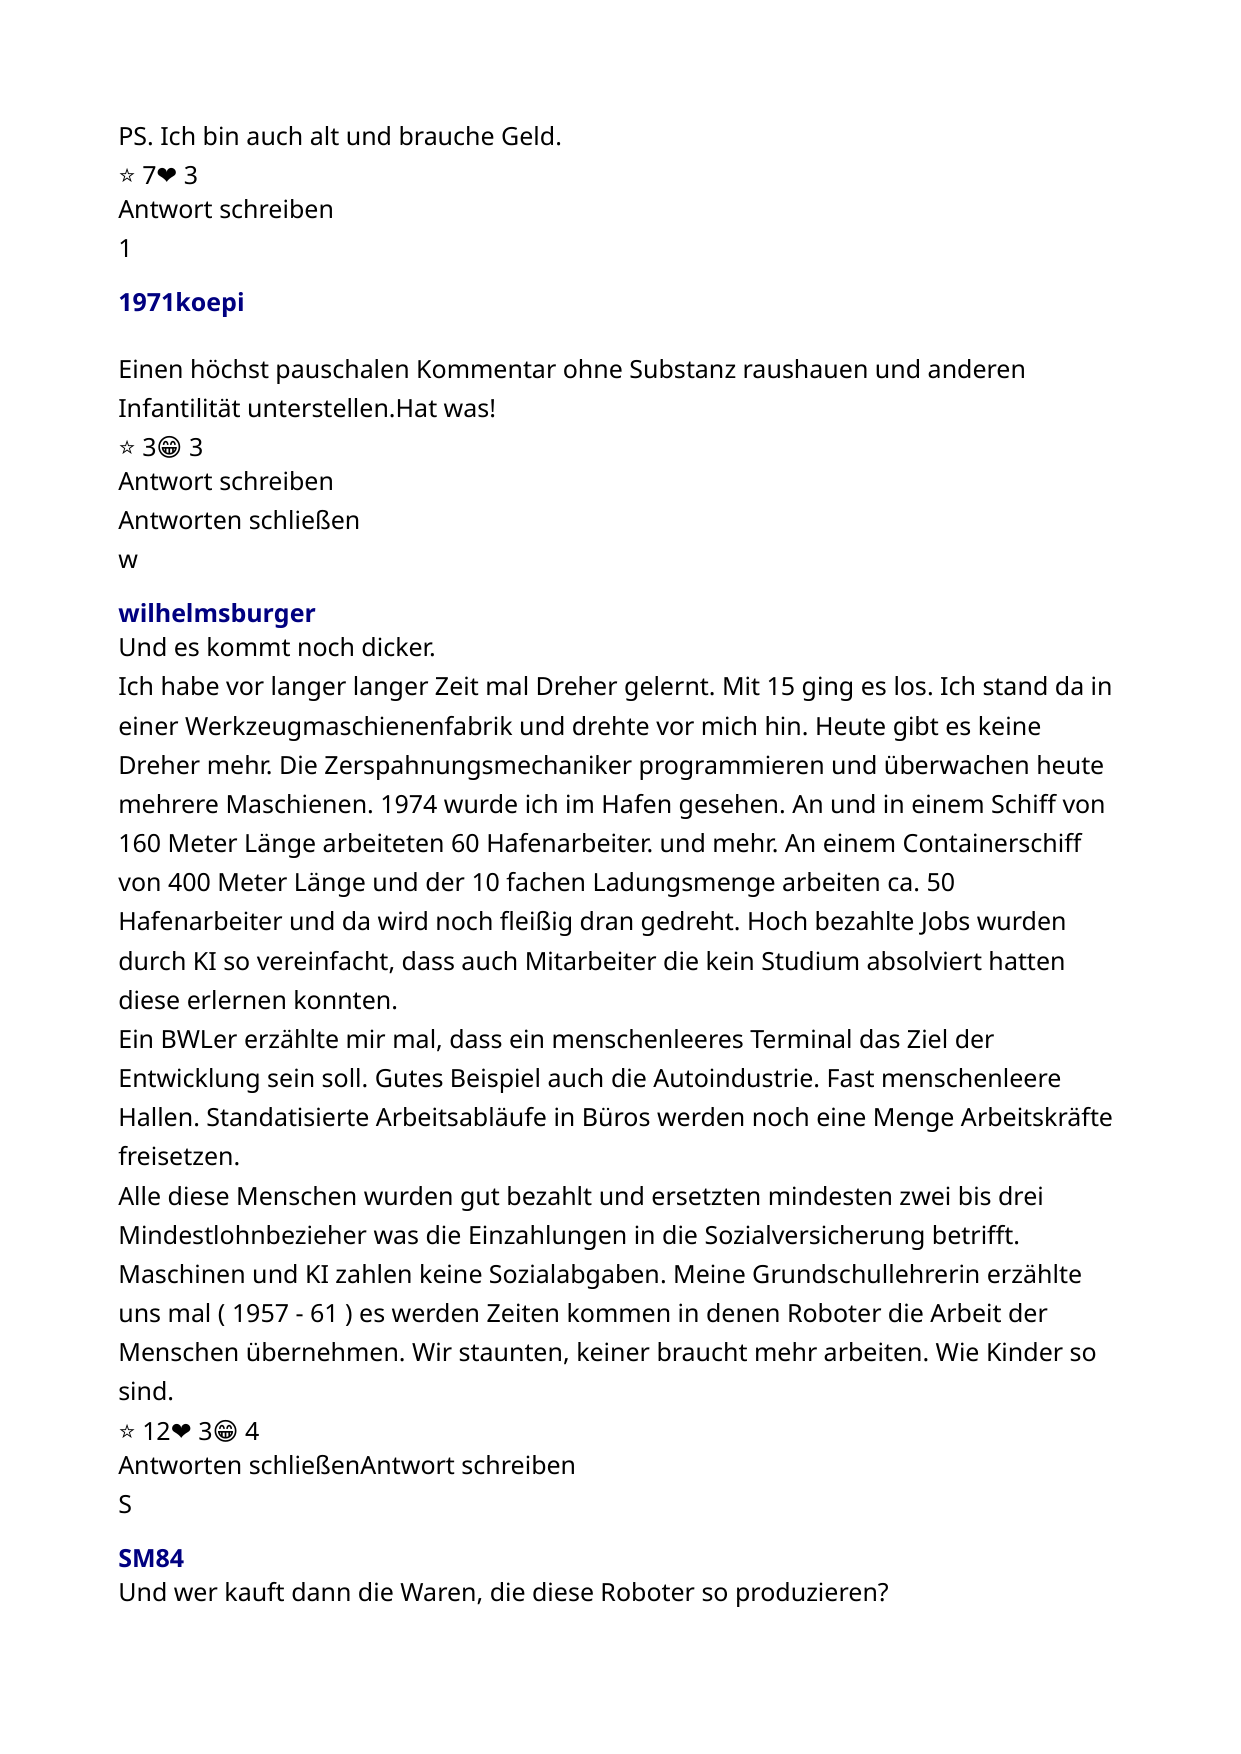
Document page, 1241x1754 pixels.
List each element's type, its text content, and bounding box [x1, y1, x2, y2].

text ⭐️ 7❤️ 3 [118, 157, 1122, 191]
text S [118, 1486, 1122, 1521]
text Und wer kauft dann die Waren, die diese Roboter so produzieren? [118, 1574, 1122, 1608]
text ⭐️ 12❤️ 3😁 4 [118, 1413, 1122, 1447]
subtitle 1971koepi [118, 284, 1122, 318]
text Ein BWLer erzählte mir mal, dass ein menschenleeres Terminal das Ziel der Entwicklung sein soll. Gutes Beispiel auch die Autoindustrie. Fast menschenleere Hallen. Standatisierte Arbeitsabläufe in Büros werden noch eine Menge Arbeitskräfte freisetzen. [118, 1022, 1122, 1173]
text Antwort schreiben [118, 191, 1122, 225]
text Einen höchst pauschalen Kommentar ohne Substanz raushauen und anderen Infantilität unterstellen.Hat was! [118, 351, 1122, 424]
text Alle diese Menschen wurden gut bezahlt und ersetzten mindesten zwei bis drei Mindestlohnbezieher was die Einzahlungen in die Sozialversicherung betrifft. [118, 1178, 1122, 1251]
text PS. Ich bin auch alt und brauche Geld. [118, 118, 1122, 152]
text ⭐️ 3😁 3 [118, 430, 1122, 464]
text Maschinen und KI zahlen keine Sozialabgaben. Meine Grundschullehrerin erzählte uns mal ( 1957 - 61 ) es werden Zeiten kommen in denen Roboter die Arbeit der Menschen übernehmen. Wir staunten, keiner braucht mehr arbeiten. Wie Kinder so sind. [118, 1257, 1122, 1408]
text Antworten schließen [118, 503, 1122, 537]
text Antwort schreiben [118, 464, 1122, 498]
text Antworten schließenAntwort schreiben [118, 1447, 1122, 1481]
text 1 [118, 231, 1122, 264]
text Ich habe vor langer langer Zeit mal Dreher gelernt. Mit 15 ging es los. Ich stand da in einer Werkzeugmaschienenfabrik und drehte vor mich hin. Heute gibt es keine Dreher mehr. Die Zerspahnungsmechaniker programmieren und überwachen heute mehrere Maschienen. 1974 wurde ich im Hafen gesehen. An und in einem Schiff von 160 Meter Länge arbeiteten 60 Hafenarbeiter. und mehr. An einem Containerschiff von 400 Meter Länge und der 10 fachen Ladungsmenge arbeiten ca. 50 Hafenarbeiter und da wird noch fleißig dran gedreht. Hoch bezahlte Jobs wurden durch KI so vereinfacht, dass auch Mitarbeiter die kein Studium absolviert hatten diese erlernen konnten. [118, 669, 1122, 1016]
text Und es kommt noch dicker. [118, 630, 1122, 664]
text w [118, 542, 1122, 576]
subtitle wilhelmsburger [118, 596, 1122, 630]
subtitle SM84 [118, 1540, 1122, 1574]
